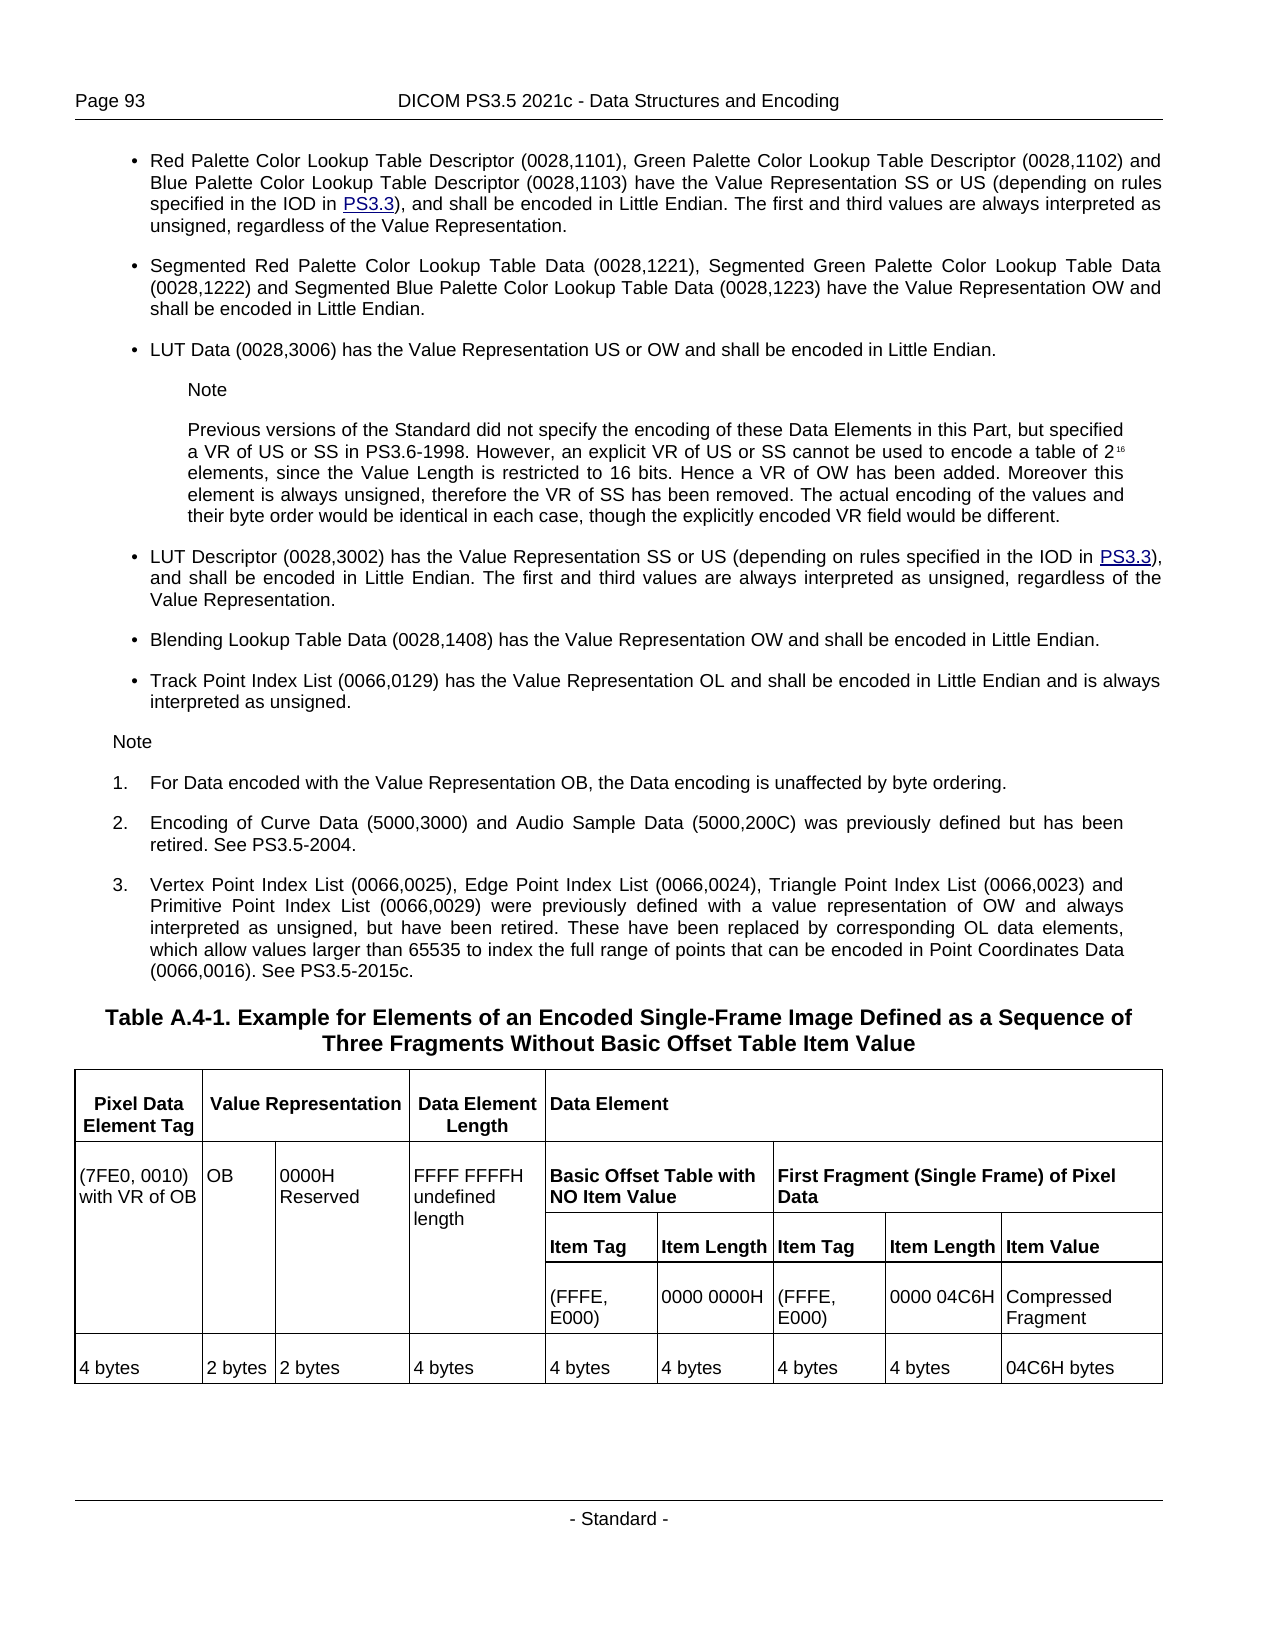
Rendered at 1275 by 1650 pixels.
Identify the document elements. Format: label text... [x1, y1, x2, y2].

text 2. Encoding of Curve Data (5000,3000) and Audio Sample Data (5000,200C) was previously defined but has been retired. See PS3.5-2004. [112, 812, 1125, 855]
table_cell (FFFE, E000) [546, 1263, 657, 1333]
table_cell First Fragment (Single Frame) of Pixel Data [774, 1142, 1162, 1212]
table_cell 4 bytes [410, 1334, 545, 1382]
text • Red Palette Color Lookup Table Descriptor (0028,1101), Green Palette Color Lookup Table Descriptor (0028,1102) and Blue Palette Color Lookup Table Descriptor (0028,1103) have the Value Representation SS or US (depending on rules specified in the IOD in PS3.3), and shall be encoded in Little Endian. The first and third values are always interpreted as unsigned, regardless of the Value Representation. [131, 150, 1162, 236]
table_cell Item Value [1002, 1213, 1162, 1261]
table_cell 4 bytes [774, 1334, 885, 1382]
text • Segmented Red Palette Color Lookup Table Data (0028,1221), Segmented Green Palette Color Lookup Table Data (0028,1222) and Segmented Blue Palette Color Lookup Table Data (0028,1223) have the Value Representation OW and shall be encoded in Little Endian. [131, 255, 1162, 320]
table_cell Compressed Fragment [1002, 1263, 1162, 1333]
text Previous versions of the Standard did not specify the encoding of these Data Elements in this Part, but specified a VR of US or SS in PS3.6-1998. However, an explicit VR of US or SS cannot be used to encode a table of 216 elements, since the Value Length is restricted to 16 bits. Hence a VR of OW has been added. Moreover this element is always unsigned, therefore the VR of SS has been removed. The actual encoding of the values and their byte order would be identical in each case, though the explicitly encoded VR field would be different. [187, 419, 1125, 527]
table_cell 4 bytes [546, 1334, 657, 1382]
table_cell 0000H Reserved [276, 1142, 409, 1333]
table_cell 4 bytes [886, 1334, 1001, 1382]
table_cell (7FE0, 0010) with VR of OB [76, 1142, 202, 1333]
table_cell Basic Offset Table with NO Item Value [546, 1142, 773, 1212]
table_header Value Representation [203, 1070, 409, 1141]
text Note [112, 731, 1125, 753]
text 1. For Data encoded with the Value Representation OB, the Data encoding is unaffected by byte ordering. [112, 772, 1125, 793]
table_cell Item Length [886, 1213, 1001, 1261]
table_cell FFFF FFFFH undefined length [410, 1142, 545, 1333]
text 3. Vertex Point Index List (0066,0025), Edge Point Index List (0066,0024), Triangle Point Index List (0066,0023) and Primitive Point Index List (0066,0029) were previously defined with a value representation of OW and always interpreted as unsigned, but have been retired. These have been replaced by corresponding OL data elements, which allow values larger than 65535 to index the full range of points that can be encoded in Point Coordinates Data (0066,0016). See PS3.5-2015c. [112, 874, 1125, 982]
table_cell 2 bytes [203, 1334, 275, 1382]
table_header Pixel Data Element Tag [76, 1070, 202, 1141]
table_cell 0000 04C6H [886, 1263, 1001, 1333]
text • LUT Data (0028,3006) has the Value Representation US or OW and shall be encoded in Little Endian. [131, 338, 1162, 360]
table_cell OB [203, 1142, 275, 1333]
table_cell 2 bytes [276, 1334, 409, 1382]
table_cell Item Tag [774, 1213, 885, 1261]
table_header Data Element Length [410, 1070, 545, 1141]
table_cell (FFFE, E000) [774, 1263, 885, 1333]
text Note [187, 379, 1125, 400]
table_cell 4 bytes [658, 1334, 773, 1382]
table_cell Item Tag [546, 1213, 657, 1261]
table_cell 04C6H bytes [1002, 1334, 1162, 1382]
table_cell 0000 0000H [658, 1263, 773, 1333]
text • Blending Lookup Table Data (0028,1408) has the Value Representation OW and shall be encoded in Little Endian. [131, 629, 1162, 651]
table_header Data Element [546, 1070, 1162, 1141]
text • Track Point Index List (0066,0129) has the Value Representation OL and shall be encoded in Little Endian and is always interpreted as unsigned. [131, 669, 1162, 712]
text Table A.4-1. Example for Elements of an Encoded Single-Frame Image Defined as a Sequence of Three Fragments Without Basic Offset Table Item Value [75, 1004, 1162, 1056]
text • LUT Descriptor (0028,3002) has the Value Representation SS or US (depending on rules specified in the IOD in PS3.3), and shall be encoded in Little Endian. The first and third values are always interpreted as unsigned, regardless of the Value Representation. [131, 546, 1162, 610]
table_cell 4 bytes [76, 1334, 202, 1382]
table_cell Item Length [658, 1213, 773, 1261]
